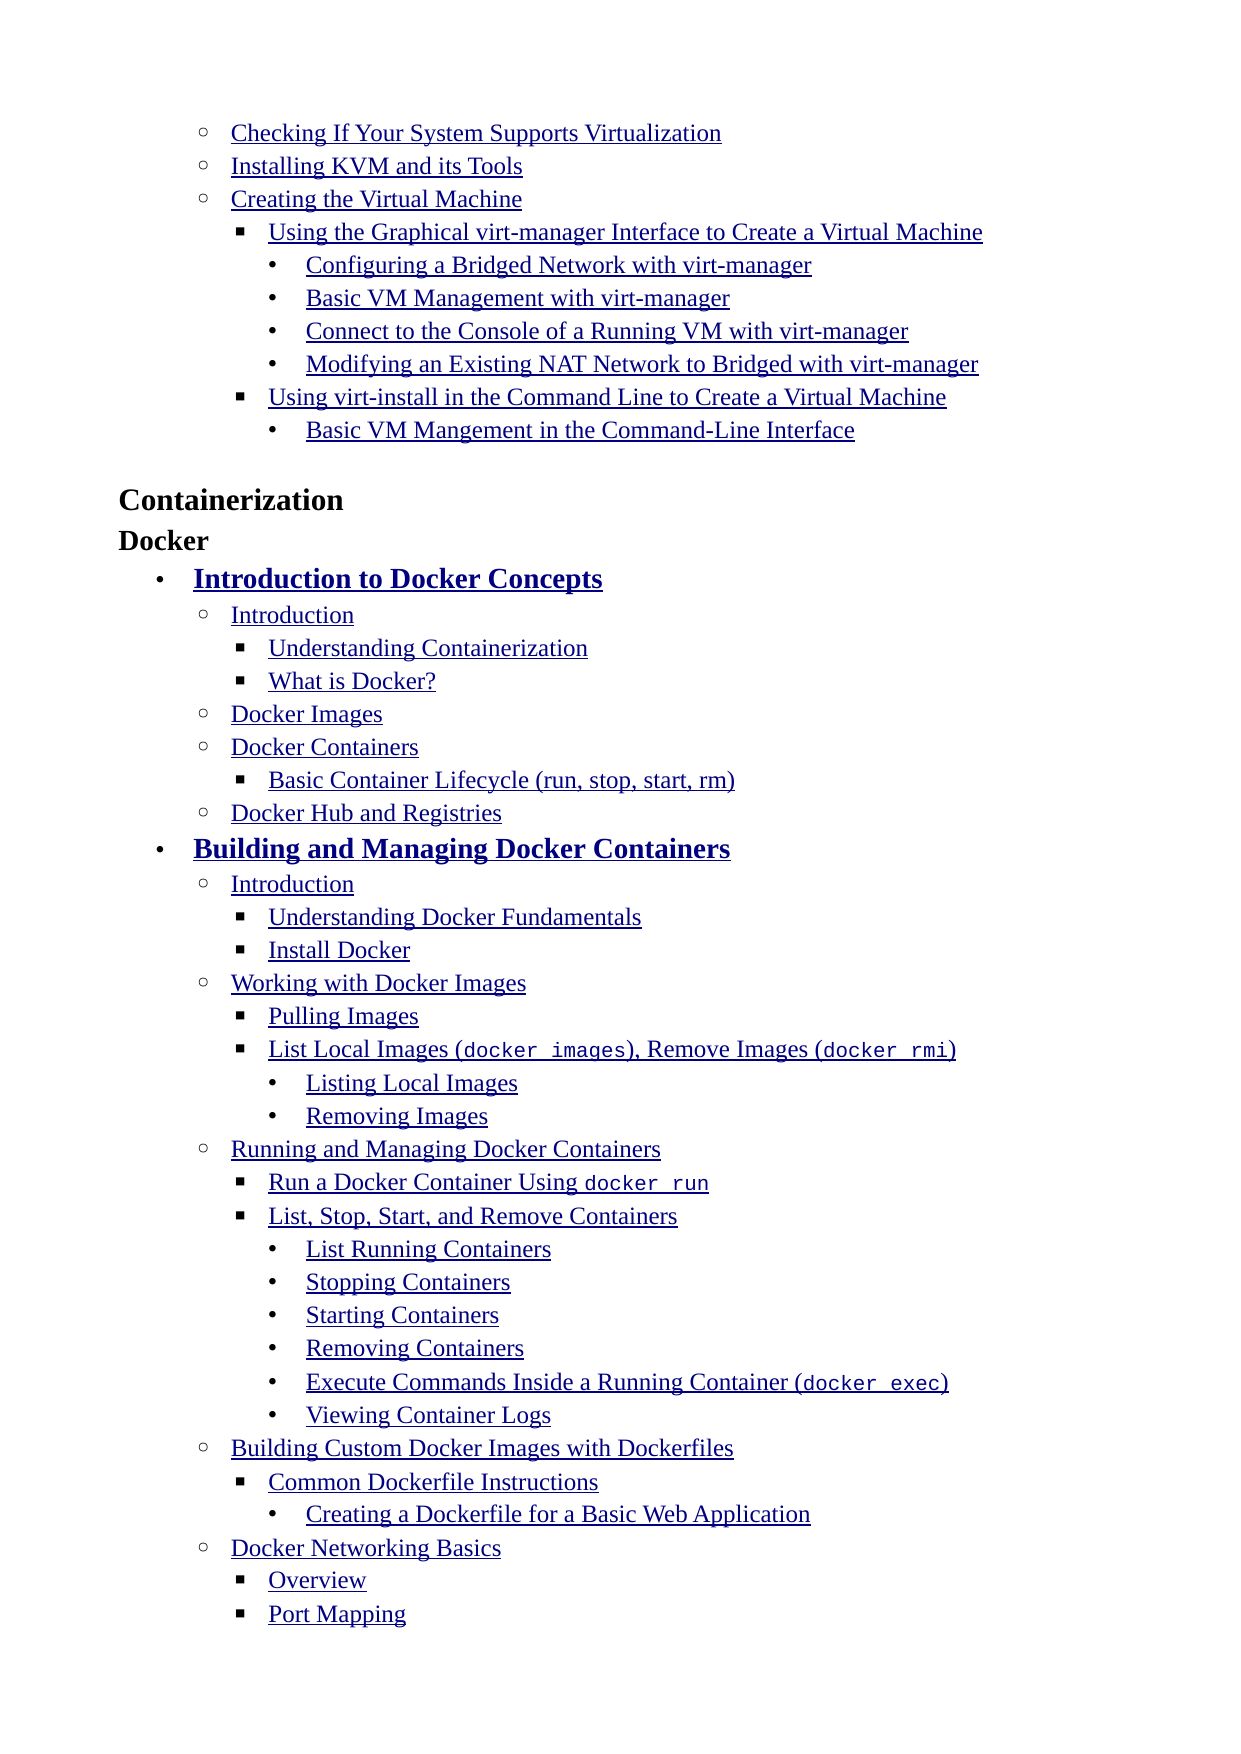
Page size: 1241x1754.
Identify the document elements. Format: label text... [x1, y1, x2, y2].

list Viewing Container Logs [268, 1401, 1122, 1429]
list Overview [231, 1566, 1122, 1594]
list Docker Hub and Registries [193, 798, 1122, 827]
list Building Custom Docker Images with Dockerfiles [193, 1433, 1122, 1462]
list Understanding Docker Fundamentals [231, 902, 1122, 931]
list Removing Images [268, 1101, 1122, 1130]
list Using the Graphical virt-manager Interface to Create a Virtual Machine [231, 217, 1122, 246]
list Creating the Virtual Machine [193, 184, 1122, 213]
list List Running Containers [268, 1234, 1122, 1263]
list Configuring a Bridged Network with virt-manager [268, 250, 1122, 279]
text Containerization [118, 481, 1122, 517]
list List Local Images (docker images), Remove Images (docker rmi) [231, 1034, 1122, 1064]
list Port Mapping [231, 1599, 1122, 1627]
list Stopping Containers [268, 1267, 1122, 1296]
list Introduction to Docker Concepts [156, 561, 1122, 595]
list Pulling Images [231, 1001, 1122, 1030]
list Removing Containers [268, 1333, 1122, 1362]
list Basic Container Lifecycle (run, stop, start, rm) [231, 765, 1122, 793]
list Working with Docker Images [193, 968, 1122, 997]
list Starting Containers [268, 1301, 1122, 1329]
list Using virt-install in the Command Line to Create a Virtual Machine [231, 382, 1122, 411]
list Basic VM Management with virt-manager [268, 283, 1122, 312]
list Docker Containers [193, 732, 1122, 761]
list Docker Images [193, 699, 1122, 727]
text Docker [118, 523, 1122, 556]
list Running and Managing Docker Containers [193, 1134, 1122, 1163]
list Common Dockerfile Instructions [231, 1467, 1122, 1495]
list Building and Managing Docker Containers [156, 831, 1122, 864]
list What is Docker? [231, 666, 1122, 694]
list Introduction [193, 600, 1122, 628]
list Docker Networking Basics [193, 1533, 1122, 1561]
list Introduction [193, 869, 1122, 898]
list Execute Commands Inside a Running Container (docker exec) [268, 1367, 1122, 1396]
list Connect to the Console of a Running VM with virt-manager [268, 316, 1122, 345]
list Installing KVM and its Tools [193, 151, 1122, 180]
list Creating a Dockerfile for a Basic Web Application [268, 1499, 1122, 1528]
list Understanding Containerization [231, 633, 1122, 661]
list Run a Docker Container Using docker run [231, 1167, 1122, 1197]
list Install Docker [231, 935, 1122, 964]
list List, Stop, Start, and Remove Containers [231, 1201, 1122, 1230]
list Checking If Your System Supports Virtualization [193, 118, 1122, 147]
list Modifying an Existing NAT Network to Bridged with virt-manager [268, 349, 1122, 378]
list Listing Local Images [268, 1068, 1122, 1097]
list Basic VM Mangement in the Command-Line Interface [268, 415, 1122, 444]
